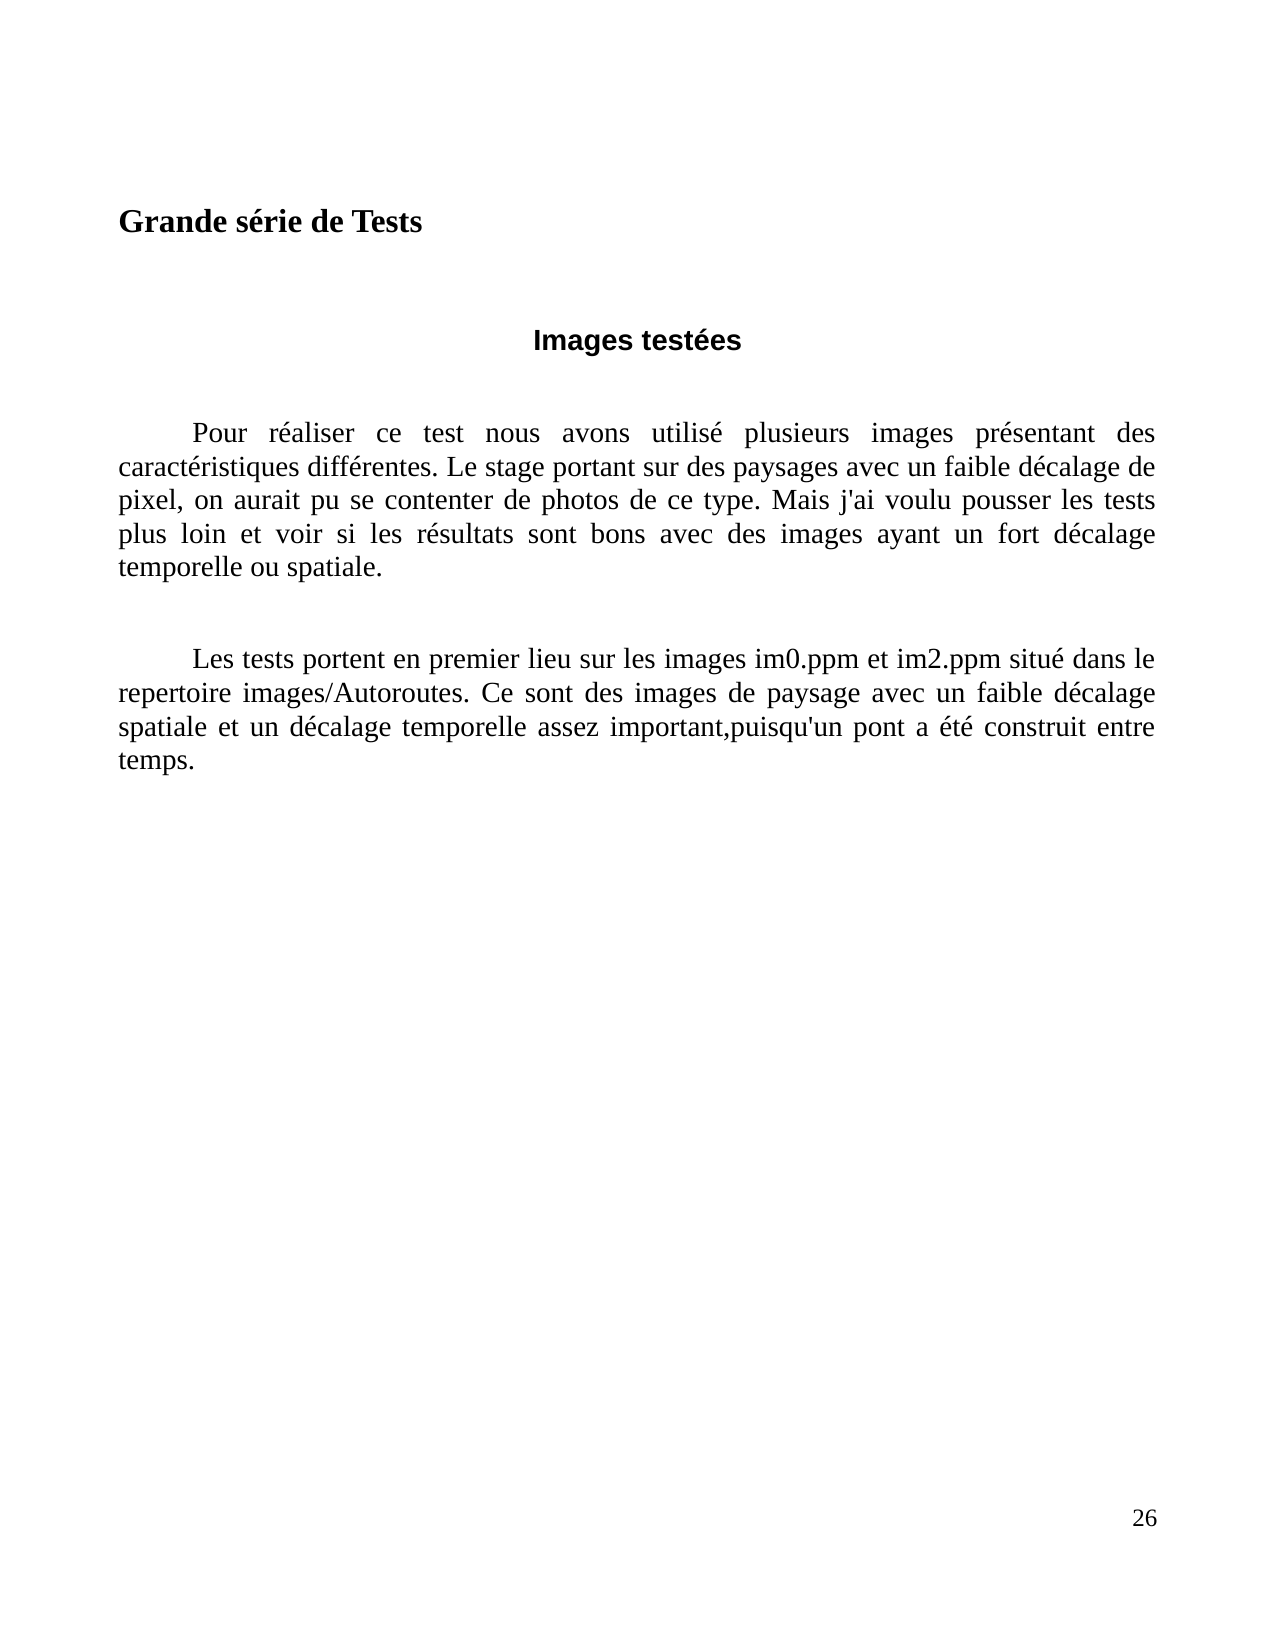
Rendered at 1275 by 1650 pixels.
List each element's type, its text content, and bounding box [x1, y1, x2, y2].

text Pour réaliser ce test nous avons utilisé plusieurs images présentant des caractéristiques différentes. Le stage portant sur des paysages avec un faible décalage de pixel, on aurait pu se contenter de photos de ce type. Mais j'ai voulu pousser les tests plus loin et voir si les résultats sont bons avec des images ayant un fort décalage temporelle ou spatiale. [118, 415, 1157, 583]
text Les tests portent en premier lieu sur les images im0.ppm et im2.ppm situé dans le repertoire images/Autoroutes. Ce sont des images de paysage avec un faible décalage spatiale et un décalage temporelle assez important,puisqu'un pont a été construit entre temps. [118, 642, 1157, 776]
subtitle Images testées [118, 323, 1157, 357]
subtitle Grande série de Tests [118, 201, 1157, 240]
